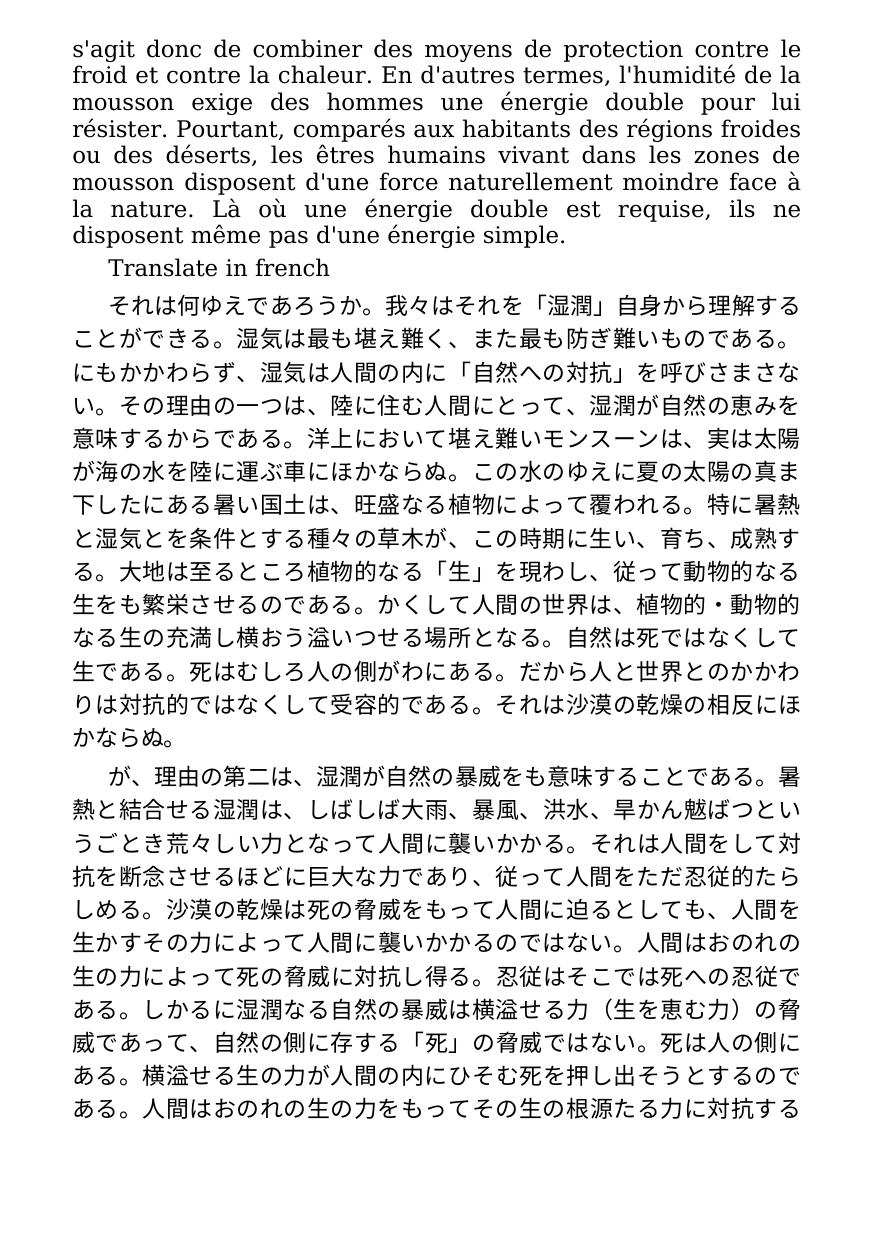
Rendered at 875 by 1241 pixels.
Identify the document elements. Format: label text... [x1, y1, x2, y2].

text Translate in french [72, 255, 802, 282]
text s'agit donc de combiner des moyens de protection contre le froid et contre la chaleur. En d'autres termes, l'humidité de la mousson exige des hommes une énergie double pour lui résister. Pourtant, comparés aux habitants des régions froides ou des déserts, les êtres humains vivant dans les zones de mousson disposent d'une force naturellement moindre face à la nature. Là où une énergie double est requise, ils ne disposent même pas d'une énergie simple. [72, 36, 802, 249]
text が、理由の第二は、湿潤が自然の暴威をも意味することである。暑熱と結合せる湿潤は、しばしば大雨、暴風、洪水、旱かん魃ばつというごとき荒々しい力となって人間に襲いかかる。それは人間をして対抗を断念させるほどに巨大な力であり、従って人間をただ忍従的たらしめる。沙漠の乾燥は死の脅威をもって人間に迫るとしても、人間を生かすその力によって人間に襲いかかるのではない。人間はおのれの生の力によって死の脅威に対抗し得る。忍従はそこでは死への忍従である。しかるに湿潤なる自然の暴威は横溢せる力（生を恵む力）の脅威であって、自然の側に存する「死」の脅威ではない。死は人の側にある。横溢せる生の力が人間の内にひそむ死を押し出そうとするのである。人間はおのれの生の力をもってその生の根源たる力に対抗する [72, 759, 802, 1124]
text それは何ゆえであろうか。我々はそれを「湿潤」自身から理解することができる。湿気は最も堪え難く、また最も防ぎ難いものである。にもかかわらず、湿気は人間の内に「自然への対抗」を呼びさまさない。その理由の一つは、陸に住む人間にとって、湿潤が自然の恵みを意味するからである。洋上において堪え難いモンスーンは、実は太陽が海の水を陸に運ぶ車にほかならぬ。この水のゆえに夏の太陽の真ま 下したにある暑い国土は、旺盛なる植物によって覆われる。特に暑熱と湿気とを条件とする種々の草木が、この時期に生い、育ち、成熟する。大地は至るところ植物的なる「生」を現わし、従って動物的なる生をも繁栄させるのである。かくして人間の世界は、植物的・動物的なる生の充満し横おう溢いつせる場所となる。自然は死ではなくして生である。死はむしろ人の側がわにある。だから人と世界とのかかわりは対抗的ではなくして受容的である。それは沙漠の乾燥の相反にほかならぬ。 [72, 288, 802, 753]
